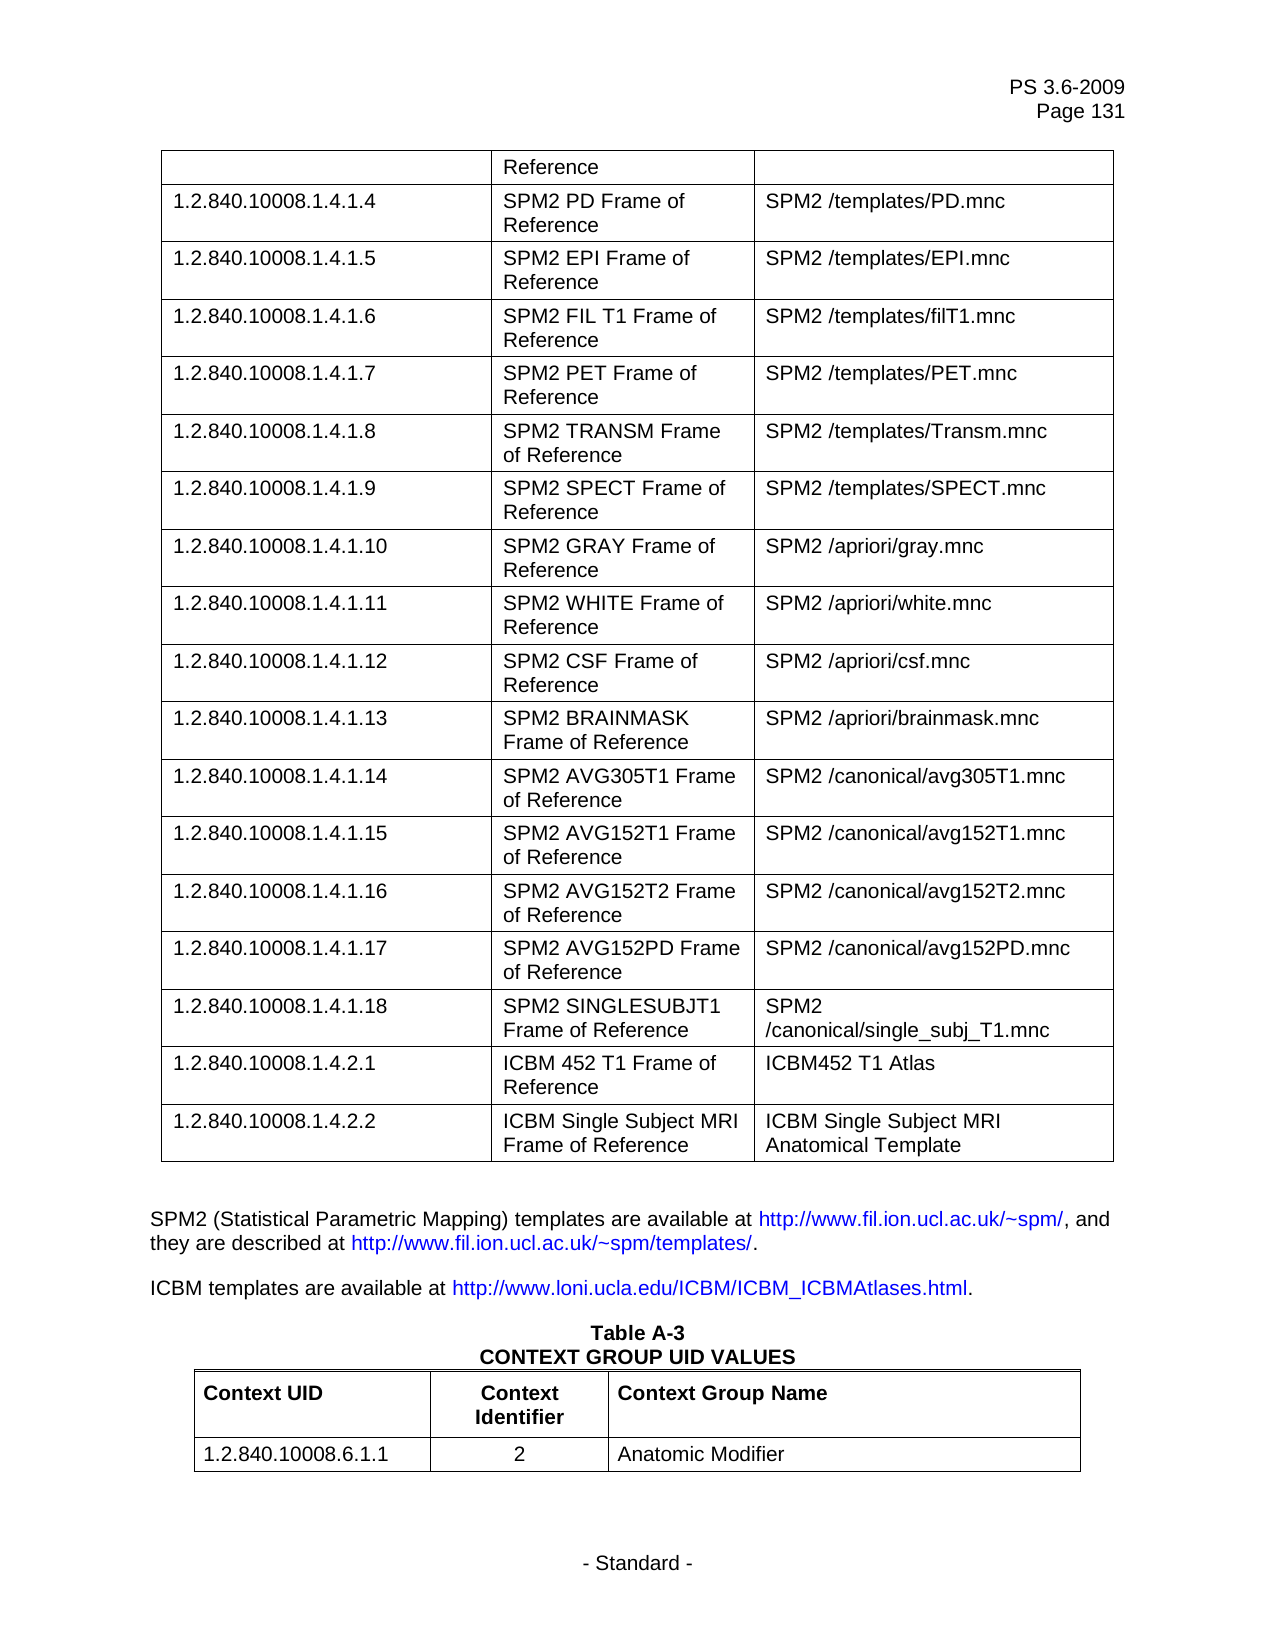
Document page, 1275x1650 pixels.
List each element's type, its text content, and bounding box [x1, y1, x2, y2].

table_header Context Group Name [609, 1372, 1080, 1437]
table_cell SPM2 AVG152T2 Frame of Reference [492, 875, 754, 931]
table_cell 1.2.840.10008.1.4.1.11 [162, 587, 491, 643]
table_cell SPM2 /templates/filT1.mnc [755, 300, 1113, 356]
table_cell SPM2 /templates/EPI.mnc [755, 242, 1113, 298]
table_cell Reference [492, 151, 754, 183]
text SPM2 (Statistical Parametric Mapping) templates are available at http://www.fil.ion.ucl.ac.uk/~spm/, and they are described at http://www.fil.ion.ucl.ac.uk/~spm/templates/. [150, 1207, 1125, 1255]
table_cell SPM2 /apriori/brainmask.mnc [755, 702, 1113, 758]
table_cell 1.2.840.10008.1.4.1.17 [162, 932, 491, 988]
table_cell SPM2 /apriori/gray.mnc [755, 530, 1113, 586]
table_cell SPM2 /canonical/avg305T1.mnc [755, 760, 1113, 816]
table_cell SPM2 /apriori/csf.mnc [755, 645, 1113, 701]
table_cell 1.2.840.10008.6.1.1 [195, 1438, 430, 1471]
title Table A-3 CONTEXT GROUP UID VALUES [150, 1321, 1125, 1369]
table_cell SPM2 /templates/Transm.mnc [755, 415, 1113, 471]
table_cell SPM2 SINGLESUBJT1 Frame of Reference [492, 990, 754, 1046]
table_cell 1.2.840.10008.1.4.1.13 [162, 702, 491, 758]
table_cell SPM2 GRAY Frame of Reference [492, 530, 754, 586]
table_cell SPM2 FIL T1 Frame of Reference [492, 300, 754, 356]
table_cell SPM2 WHITE Frame of Reference [492, 587, 754, 643]
table_cell 1.2.840.10008.1.4.1.15 [162, 817, 491, 873]
table_cell 1.2.840.10008.1.4.1.18 [162, 990, 491, 1046]
table_cell SPM2 /canonical/avg152T2.mnc [755, 875, 1113, 931]
table_cell SPM2 PD Frame of Reference [492, 185, 754, 241]
table_cell 1.2.840.10008.1.4.1.4 [162, 185, 491, 241]
table_cell 1.2.840.10008.1.4.1.6 [162, 300, 491, 356]
table_cell SPM2 AVG152PD Frame of Reference [492, 932, 754, 988]
table_cell SPM2 /canonical/avg152PD.mnc [755, 932, 1113, 988]
table_cell SPM2 /templates/SPECT.mnc [755, 472, 1113, 528]
table_cell 1.2.840.10008.1.4.1.5 [162, 242, 491, 298]
table_cell 1.2.840.10008.1.4.1.9 [162, 472, 491, 528]
table_cell SPM2 /apriori/white.mnc [755, 587, 1113, 643]
table_cell 1.2.840.10008.1.4.1.8 [162, 415, 491, 471]
table_cell [162, 151, 491, 183]
table_cell 1.2.840.10008.1.4.1.7 [162, 357, 491, 413]
table_header Context Identifier [431, 1372, 608, 1437]
table_cell 1.2.840.10008.1.4.1.14 [162, 760, 491, 816]
text ICBM templates are available at http://www.loni.ucla.edu/ICBM/ICBM_ICBMAtlases.html. [150, 1276, 1125, 1300]
table_cell ICBM 452 T1 Frame of Reference [492, 1047, 754, 1103]
table_cell SPM2 PET Frame of Reference [492, 357, 754, 413]
table_cell ICBM452 T1 Atlas [755, 1047, 1113, 1103]
table_cell ICBM Single Subject MRI Frame of Reference [492, 1105, 754, 1161]
table_cell SPM2 TRANSM Frame of Reference [492, 415, 754, 471]
table_cell Anatomic Modifier [609, 1438, 1080, 1471]
table_cell 1.2.840.10008.1.4.2.1 [162, 1047, 491, 1103]
table_cell SPM2 AVG152T1 Frame of Reference [492, 817, 754, 873]
table_cell SPM2 AVG305T1 Frame of Reference [492, 760, 754, 816]
table_cell ICBM Single Subject MRI Anatomical Template [755, 1105, 1113, 1161]
table_cell SPM2 EPI Frame of Reference [492, 242, 754, 298]
table_cell SPM2 CSF Frame of Reference [492, 645, 754, 701]
table_cell SPM2 /canonical/single_subj_T1.mnc [755, 990, 1113, 1046]
table_cell [755, 151, 1113, 183]
table_cell SPM2 /canonical/avg152T1.mnc [755, 817, 1113, 873]
table_cell 1.2.840.10008.1.4.1.16 [162, 875, 491, 931]
table_cell SPM2 SPECT Frame of Reference [492, 472, 754, 528]
table_cell SPM2 /templates/PD.mnc [755, 185, 1113, 241]
table_cell 2 [431, 1438, 608, 1471]
table_cell 1.2.840.10008.1.4.1.10 [162, 530, 491, 586]
table_cell 1.2.840.10008.1.4.1.12 [162, 645, 491, 701]
table_cell 1.2.840.10008.1.4.2.2 [162, 1105, 491, 1161]
table_cell SPM2 /templates/PET.mnc [755, 357, 1113, 413]
table_cell SPM2 BRAINMASK Frame of Reference [492, 702, 754, 758]
table_header Context UID [195, 1372, 430, 1437]
